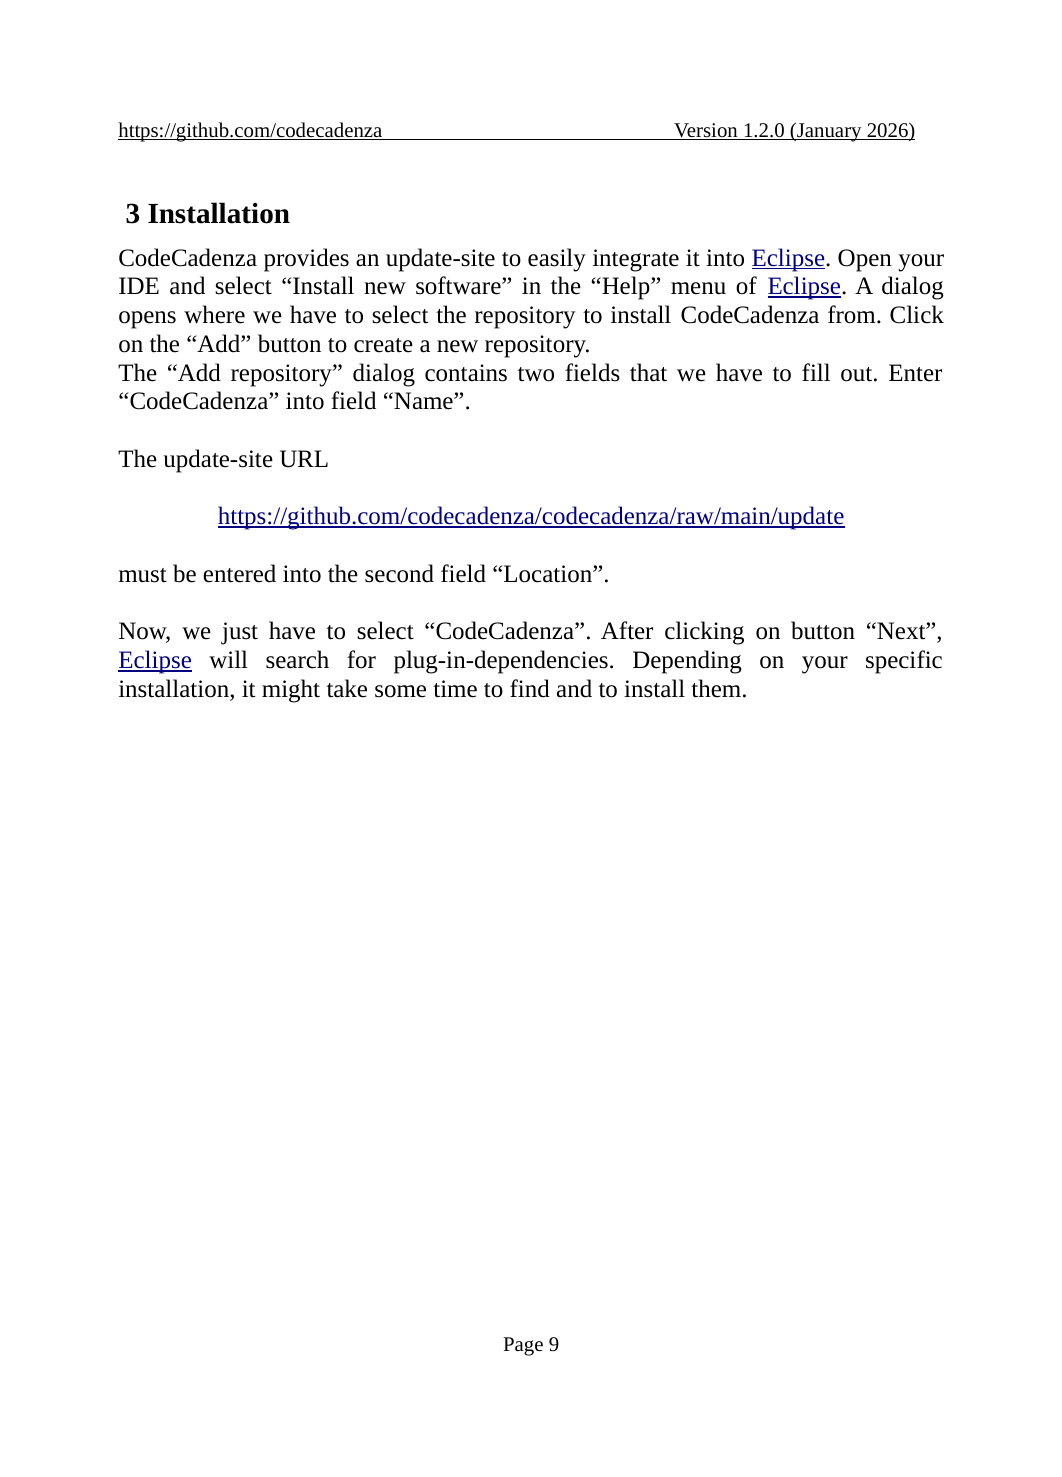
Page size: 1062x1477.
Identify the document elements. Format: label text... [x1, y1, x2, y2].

text https://github.com/codecadenza/codecadenza/raw/main/update [118, 501, 944, 530]
text Now, we just have to select “CodeCadenza”. After clicking on button “Next”, Eclipse will search for plug-in-dependencies. Depending on your specific installation, it might take some time to find and to install them. [118, 616, 944, 703]
subtitle Installation [118, 197, 944, 230]
text must be entered into the second field “Location”. [118, 559, 944, 588]
text The “Add repository” dialog contains two fields that we have to fill out. Enter “CodeCadenza” into field “Name”. [118, 358, 944, 415]
text CodeCadenza provides an update-site to easily integrate it into Eclipse. Open your IDE and select “Install new software” in the “Help” menu of Eclipse. A dialog opens where we have to select the repository to install CodeCadenza from. Click on the “Add” button to create a new repository. [118, 243, 944, 358]
text The update-site URL [118, 444, 944, 473]
